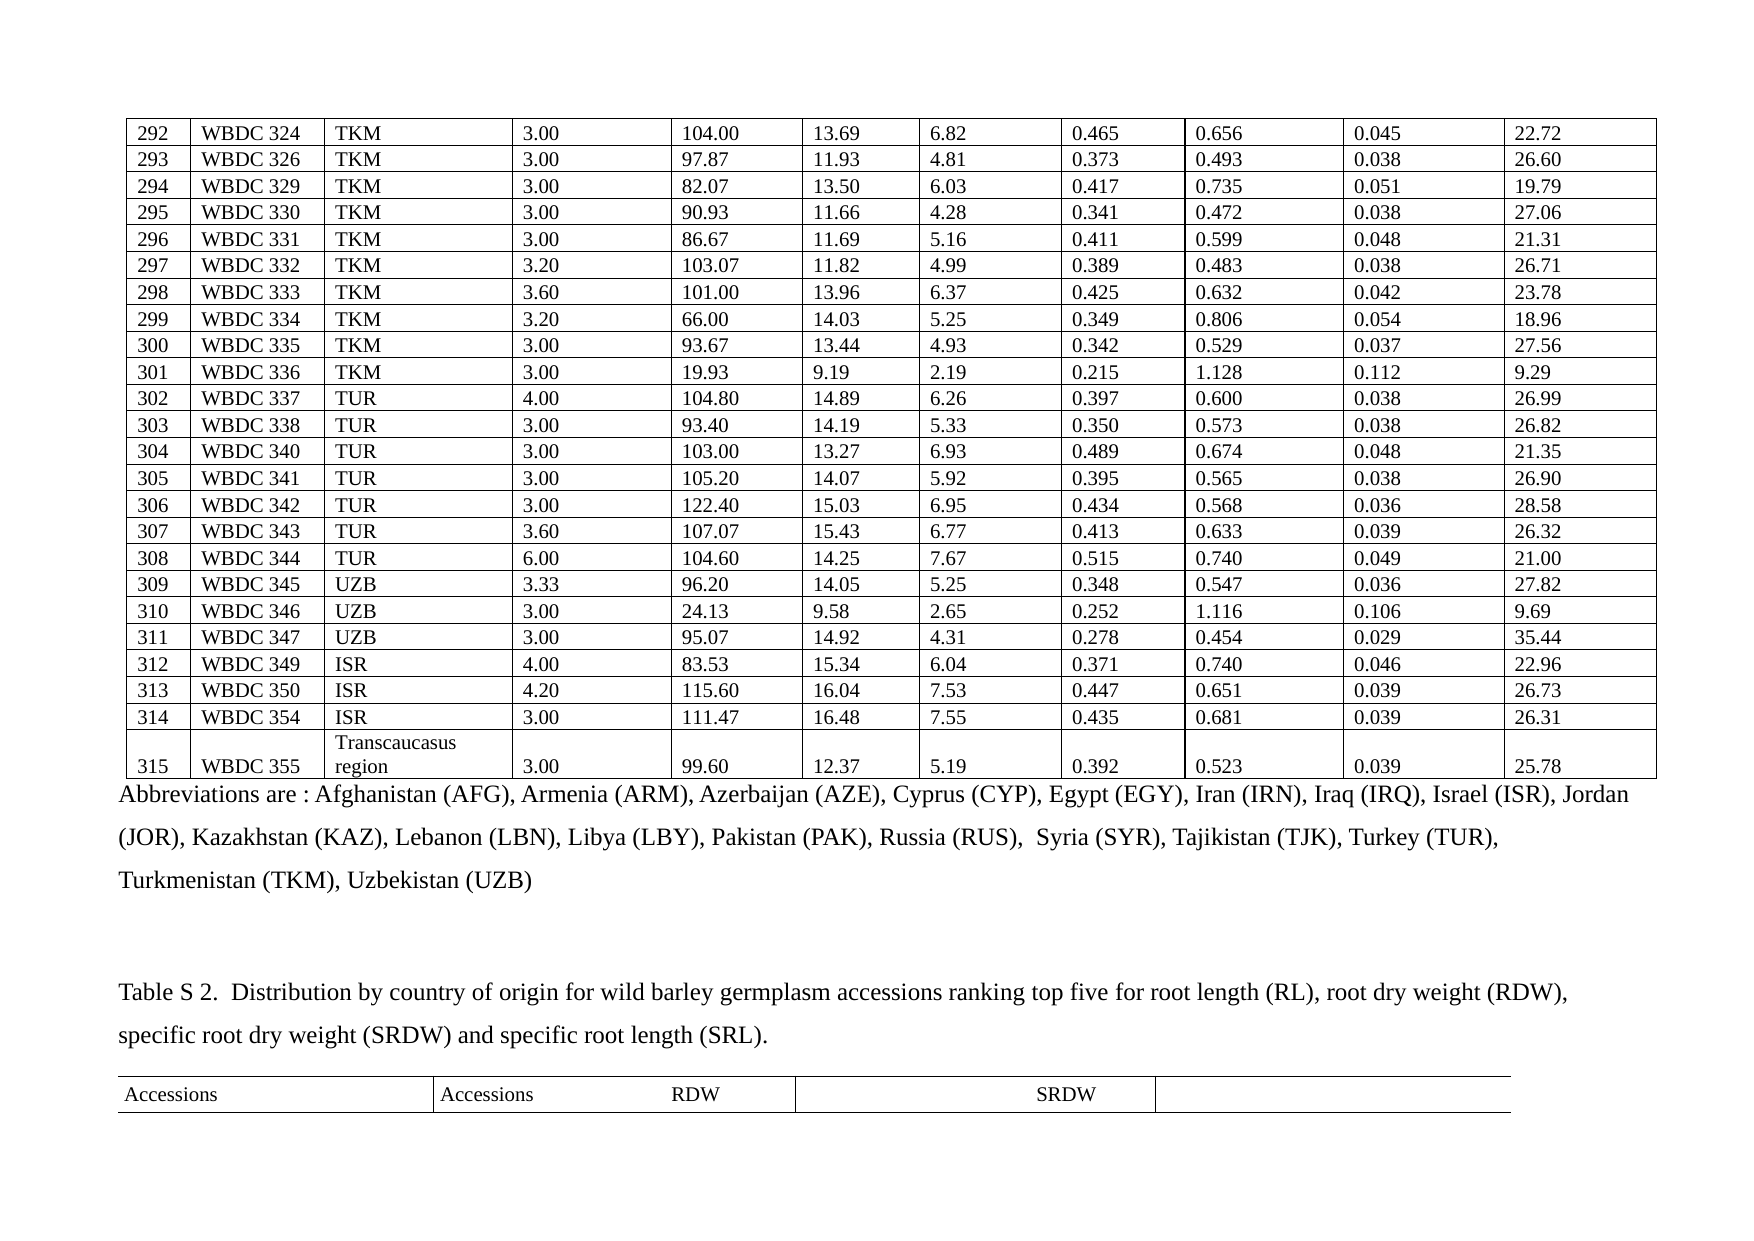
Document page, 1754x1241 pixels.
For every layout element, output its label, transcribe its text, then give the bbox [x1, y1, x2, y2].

table_cell TKM [325, 279, 512, 304]
table_cell 14.07 [803, 465, 919, 490]
table_cell 26.73 [1505, 677, 1656, 702]
table_cell 314 [127, 704, 190, 729]
table_cell 0.397 [1062, 385, 1184, 410]
table_cell 0.252 [1062, 597, 1184, 623]
table_cell 122.40 [672, 491, 802, 517]
table_cell 0.740 [1186, 650, 1343, 676]
table_cell 13.50 [803, 172, 919, 198]
table_cell 0.348 [1062, 571, 1184, 596]
table_cell 0.392 [1062, 730, 1184, 778]
table_cell 3.33 [513, 571, 671, 596]
table_cell 18.96 [1505, 305, 1656, 331]
table_cell 21.31 [1505, 225, 1656, 251]
table_cell 0.489 [1062, 438, 1184, 463]
table_header [581, 1077, 670, 1112]
table_cell 0.036 [1344, 571, 1504, 596]
table_cell 9.69 [1505, 597, 1656, 623]
table_cell 0.039 [1344, 704, 1504, 729]
table_cell UZB [325, 624, 512, 649]
table_cell 5.16 [920, 225, 1061, 251]
table_cell 3.00 [513, 491, 671, 517]
table_cell 14.05 [803, 571, 919, 596]
table_cell ISR [325, 704, 512, 729]
table_cell 107.07 [672, 518, 802, 543]
table_cell WBDC 334 [191, 305, 324, 331]
table_cell TUR [325, 465, 512, 490]
table_cell 309 [127, 571, 190, 596]
table_cell 3.20 [513, 305, 671, 331]
table_cell 0.483 [1186, 252, 1343, 277]
table_cell TUR [325, 411, 512, 437]
table_header [332, 1077, 433, 1112]
table_cell 6.95 [920, 491, 1061, 517]
table_cell 0.341 [1062, 199, 1184, 224]
table_cell 0.568 [1186, 491, 1343, 517]
table_cell 22.72 [1505, 119, 1656, 145]
table_header [1276, 1077, 1394, 1112]
table_cell 27.56 [1505, 332, 1656, 357]
table_cell 11.82 [803, 252, 919, 277]
table_cell 0.036 [1344, 491, 1504, 517]
table_cell 26.31 [1505, 704, 1656, 729]
table_cell WBDC 342 [191, 491, 324, 517]
table_cell 3.00 [513, 597, 671, 623]
table_cell 294 [127, 172, 190, 198]
table_cell 0.038 [1344, 252, 1504, 277]
table_cell 0.038 [1344, 146, 1504, 171]
table_cell 12.37 [803, 730, 919, 778]
table_cell 311 [127, 624, 190, 649]
table_cell WBDC 333 [191, 279, 324, 304]
table_cell WBDC 335 [191, 332, 324, 357]
table_cell 13.44 [803, 332, 919, 357]
table_cell WBDC 332 [191, 252, 324, 277]
table_cell 0.038 [1344, 465, 1504, 490]
table_cell 26.71 [1505, 252, 1656, 277]
table_cell WBDC 337 [191, 385, 324, 410]
table_cell 0.112 [1344, 358, 1504, 384]
table_cell 0.806 [1186, 305, 1343, 331]
table_cell 0.454 [1186, 624, 1343, 649]
table_cell 66.00 [672, 305, 802, 331]
table_cell TUR [325, 491, 512, 517]
table_cell 6.03 [920, 172, 1061, 198]
table_cell 0.600 [1186, 385, 1343, 410]
table_cell 3.00 [513, 624, 671, 649]
table_cell 19.79 [1505, 172, 1656, 198]
table_cell 1.128 [1186, 358, 1343, 384]
table_cell TKM [325, 119, 512, 145]
table_cell 3.00 [513, 225, 671, 251]
table_cell 3.00 [513, 438, 671, 463]
table_cell 4.20 [513, 677, 671, 702]
table_cell 24.13 [672, 597, 802, 623]
table_header Accessions [118, 1077, 239, 1112]
table_cell 95.07 [672, 624, 802, 649]
table_cell TKM [325, 252, 512, 277]
table_cell 115.60 [672, 677, 802, 702]
table_cell 14.03 [803, 305, 919, 331]
table_cell 7.67 [920, 544, 1061, 570]
table_cell 300 [127, 332, 190, 357]
table_cell UZB [325, 571, 512, 596]
table_cell 0.735 [1186, 172, 1343, 198]
table_cell 0.472 [1186, 199, 1343, 224]
table_cell 0.435 [1062, 704, 1184, 729]
table_cell 11.66 [803, 199, 919, 224]
table_cell 308 [127, 544, 190, 570]
table_cell WBDC 343 [191, 518, 324, 543]
table_cell 0.038 [1344, 199, 1504, 224]
table_cell 11.93 [803, 146, 919, 171]
table_cell 2.19 [920, 358, 1061, 384]
table_cell WBDC 344 [191, 544, 324, 570]
table_cell 3.00 [513, 119, 671, 145]
table_cell 299 [127, 305, 190, 331]
table_cell 27.82 [1505, 571, 1656, 596]
table_cell 301 [127, 358, 190, 384]
table_cell 0.029 [1344, 624, 1504, 649]
table_cell 104.60 [672, 544, 802, 570]
table_header [1511, 1076, 1619, 1112]
table_cell 3.00 [513, 465, 671, 490]
table_cell TKM [325, 172, 512, 198]
table_cell 14.92 [803, 624, 919, 649]
table_cell 0.434 [1062, 491, 1184, 517]
table_cell 15.03 [803, 491, 919, 517]
table_cell 3.00 [513, 704, 671, 729]
table_cell ISR [325, 650, 512, 676]
table_cell 0.523 [1186, 730, 1343, 778]
table_cell 5.92 [920, 465, 1061, 490]
table_cell 3.00 [513, 730, 671, 778]
table_cell 3.00 [513, 332, 671, 357]
table_cell WBDC 345 [191, 571, 324, 596]
table_cell 6.26 [920, 385, 1061, 410]
table_cell 111.47 [672, 704, 802, 729]
table_cell 313 [127, 677, 190, 702]
table_cell 293 [127, 146, 190, 171]
table_cell 9.58 [803, 597, 919, 623]
table_cell 0.529 [1186, 332, 1343, 357]
table_cell 97.87 [672, 146, 802, 171]
table_cell 0.342 [1062, 332, 1184, 357]
table_cell WBDC 346 [191, 597, 324, 623]
table_cell 3.00 [513, 172, 671, 198]
table_cell WBDC 354 [191, 704, 324, 729]
table_cell 6.00 [513, 544, 671, 570]
table_header [1394, 1077, 1511, 1112]
table_cell 26.60 [1505, 146, 1656, 171]
table_cell WBDC 340 [191, 438, 324, 463]
table_cell 306 [127, 491, 190, 517]
table_cell TUR [325, 544, 512, 570]
table_cell WBDC 330 [191, 199, 324, 224]
table_cell 0.651 [1186, 677, 1343, 702]
table_cell 7.53 [920, 677, 1061, 702]
table_cell 0.547 [1186, 571, 1343, 596]
table_cell 2.65 [920, 597, 1061, 623]
table_cell WBDC 338 [191, 411, 324, 437]
table_cell 0.039 [1344, 518, 1504, 543]
table_cell 3.00 [513, 358, 671, 384]
table_cell 0.599 [1186, 225, 1343, 251]
table_cell 3.00 [513, 411, 671, 437]
table_cell 14.25 [803, 544, 919, 570]
table_cell UZB [325, 597, 512, 623]
table_cell 21.00 [1505, 544, 1656, 570]
table_cell WBDC 349 [191, 650, 324, 676]
table_cell WBDC 347 [191, 624, 324, 649]
table_cell 5.25 [920, 571, 1061, 596]
table_cell 96.20 [672, 571, 802, 596]
table_header [922, 1077, 1035, 1112]
table_cell 0.054 [1344, 305, 1504, 331]
table_cell WBDC 324 [191, 119, 324, 145]
table_cell TUR [325, 438, 512, 463]
table_cell 0.633 [1186, 518, 1343, 543]
table_cell 310 [127, 597, 190, 623]
table_cell TKM [325, 199, 512, 224]
table_cell 90.93 [672, 199, 802, 224]
table_cell 23.78 [1505, 279, 1656, 304]
table_cell 26.90 [1505, 465, 1656, 490]
table_cell 296 [127, 225, 190, 251]
table_cell WBDC 341 [191, 465, 324, 490]
table_cell 6.37 [920, 279, 1061, 304]
table_cell 5.25 [920, 305, 1061, 331]
table_cell 101.00 [672, 279, 802, 304]
table_cell 6.77 [920, 518, 1061, 543]
table_cell TKM [325, 225, 512, 251]
table_cell 0.395 [1062, 465, 1184, 490]
table_cell 0.045 [1344, 119, 1504, 145]
table_cell 16.04 [803, 677, 919, 702]
table_cell 14.89 [803, 385, 919, 410]
table_cell 86.67 [672, 225, 802, 251]
table_cell 82.07 [672, 172, 802, 198]
table_cell TKM [325, 146, 512, 171]
table_cell 0.350 [1062, 411, 1184, 437]
table_cell 0.038 [1344, 411, 1504, 437]
table_cell 15.43 [803, 518, 919, 543]
table_header SRDW [1035, 1077, 1155, 1112]
table_cell TKM [325, 358, 512, 384]
table_cell 0.681 [1186, 704, 1343, 729]
table_cell 305 [127, 465, 190, 490]
table_cell 3.00 [513, 199, 671, 224]
table_cell 0.048 [1344, 225, 1504, 251]
table_cell WBDC 355 [191, 730, 324, 778]
table_cell 0.042 [1344, 279, 1504, 304]
table_header [1156, 1077, 1276, 1112]
table_cell 14.19 [803, 411, 919, 437]
table_cell 304 [127, 438, 190, 463]
table_cell 4.99 [920, 252, 1061, 277]
table_cell 298 [127, 279, 190, 304]
table_cell 0.465 [1062, 119, 1184, 145]
table_cell 0.447 [1062, 677, 1184, 702]
table_cell 22.96 [1505, 650, 1656, 676]
table_cell 3.00 [513, 146, 671, 171]
table_cell 104.80 [672, 385, 802, 410]
table_cell 292 [127, 119, 190, 145]
table_cell 4.93 [920, 332, 1061, 357]
table_cell WBDC 350 [191, 677, 324, 702]
table_cell 4.81 [920, 146, 1061, 171]
table_cell 3.60 [513, 279, 671, 304]
table_cell 315 [127, 730, 190, 778]
table_cell 0.674 [1186, 438, 1343, 463]
table_cell 83.53 [672, 650, 802, 676]
table_cell 4.00 [513, 385, 671, 410]
table_cell 5.19 [920, 730, 1061, 778]
table_cell WBDC 326 [191, 146, 324, 171]
table_cell 93.40 [672, 411, 802, 437]
table_header [796, 1077, 922, 1112]
table_cell 7.55 [920, 704, 1061, 729]
table_cell 0.389 [1062, 252, 1184, 277]
table_cell 0.349 [1062, 305, 1184, 331]
table_cell 13.27 [803, 438, 919, 463]
table_cell 0.371 [1062, 650, 1184, 676]
table_cell 312 [127, 650, 190, 676]
table_header Accessions [434, 1077, 581, 1112]
table_cell 13.96 [803, 279, 919, 304]
table_cell 0.417 [1062, 172, 1184, 198]
text Abbreviations are : Afghanistan (AFG), Armenia (ARM), Azerbaijan (AZE), Cyprus (CYP), Egypt (EGY), Iran (IRN), Iraq (IRQ), Israel (ISR), Jordan (JOR), Kazakhstan (KAZ), Lebanon (LBN), Libya (LBY), Pakistan (PAK), Russia (RUS), Syria (SYR), Tajikistan (TJK), Turkey (TUR), Turkmenistan (TKM), Uzbekistan (UZB) [118, 779, 1636, 894]
table_cell TUR [325, 518, 512, 543]
table_cell 0.215 [1062, 358, 1184, 384]
table_cell 105.20 [672, 465, 802, 490]
table_cell 5.33 [920, 411, 1061, 437]
table_header RDW [670, 1077, 795, 1112]
table_cell 35.44 [1505, 624, 1656, 649]
table_cell TKM [325, 305, 512, 331]
table_cell 0.046 [1344, 650, 1504, 676]
table_cell 0.106 [1344, 597, 1504, 623]
table_cell 4.00 [513, 650, 671, 676]
table_cell 0.515 [1062, 544, 1184, 570]
table_cell 19.93 [672, 358, 802, 384]
table_cell 0.573 [1186, 411, 1343, 437]
table_cell 4.28 [920, 199, 1061, 224]
table_cell WBDC 329 [191, 172, 324, 198]
table_cell 25.78 [1505, 730, 1656, 778]
table_cell 99.60 [672, 730, 802, 778]
table_cell 103.07 [672, 252, 802, 277]
table_cell 16.48 [803, 704, 919, 729]
table_cell 0.039 [1344, 730, 1504, 778]
table_cell 303 [127, 411, 190, 437]
table_cell TKM [325, 332, 512, 357]
table_cell 0.051 [1344, 172, 1504, 198]
table_cell 3.60 [513, 518, 671, 543]
table_cell 6.04 [920, 650, 1061, 676]
table_cell 6.93 [920, 438, 1061, 463]
table_header [239, 1077, 332, 1112]
table_cell 0.632 [1186, 279, 1343, 304]
table_cell Transcaucasus region [325, 730, 512, 778]
table_cell 9.29 [1505, 358, 1656, 384]
table_cell WBDC 331 [191, 225, 324, 251]
table_cell 11.69 [803, 225, 919, 251]
table_cell 307 [127, 518, 190, 543]
table_cell 0.039 [1344, 677, 1504, 702]
table_cell 0.373 [1062, 146, 1184, 171]
table_cell 0.278 [1062, 624, 1184, 649]
table_cell 26.32 [1505, 518, 1656, 543]
table_cell 297 [127, 252, 190, 277]
table_cell 0.493 [1186, 146, 1343, 171]
table_cell TUR [325, 385, 512, 410]
table_cell 27.06 [1505, 199, 1656, 224]
table_cell 28.58 [1505, 491, 1656, 517]
table_cell 0.565 [1186, 465, 1343, 490]
table_cell 0.037 [1344, 332, 1504, 357]
table_cell 26.99 [1505, 385, 1656, 410]
table_cell 0.049 [1344, 544, 1504, 570]
table_cell 0.038 [1344, 385, 1504, 410]
table_cell 103.00 [672, 438, 802, 463]
table_cell 6.82 [920, 119, 1061, 145]
table_cell 295 [127, 199, 190, 224]
table_cell 26.82 [1505, 411, 1656, 437]
table_cell 4.31 [920, 624, 1061, 649]
table_cell 0.425 [1062, 279, 1184, 304]
table_cell ISR [325, 677, 512, 702]
table_cell 0.411 [1062, 225, 1184, 251]
table_cell 1.116 [1186, 597, 1343, 623]
table_cell 9.19 [803, 358, 919, 384]
table_cell 104.00 [672, 119, 802, 145]
text Table S 2. Distribution by country of origin for wild barley germplasm accessions ranking top five for root length (RL), root dry weight (RDW), specific root dry weight (SRDW) and specific root length (SRL). [118, 977, 1636, 1049]
table_cell 0.048 [1344, 438, 1504, 463]
table_cell 13.69 [803, 119, 919, 145]
table_cell 15.34 [803, 650, 919, 676]
table_cell 93.67 [672, 332, 802, 357]
table_cell WBDC 336 [191, 358, 324, 384]
table_cell 302 [127, 385, 190, 410]
table_cell 3.20 [513, 252, 671, 277]
table_cell 21.35 [1505, 438, 1656, 463]
table_cell 0.740 [1186, 544, 1343, 570]
table_cell 0.413 [1062, 518, 1184, 543]
table_cell 0.656 [1186, 119, 1343, 145]
